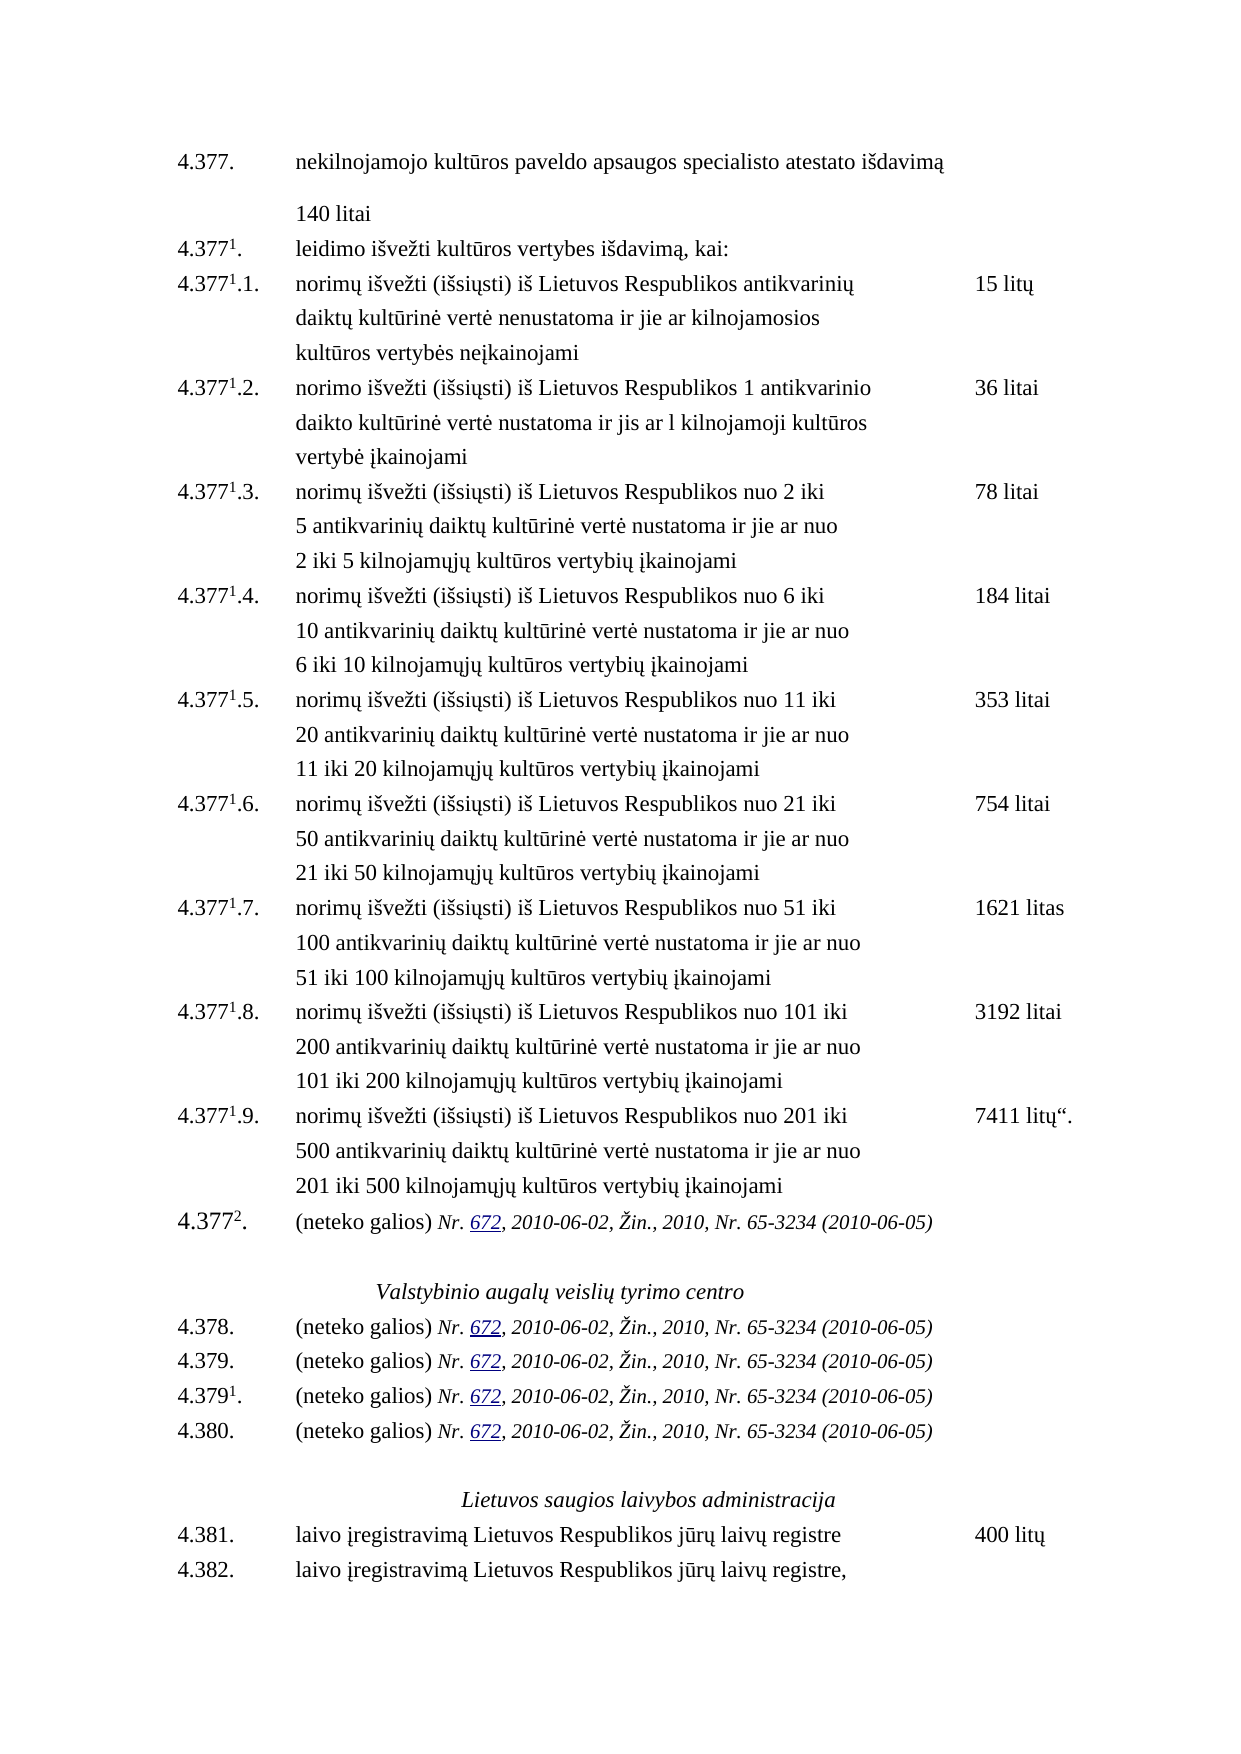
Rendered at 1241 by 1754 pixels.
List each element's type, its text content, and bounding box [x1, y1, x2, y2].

text daikto kultūrinė vertė nustatoma ir jis ar l kilnojamoji kultūros [177, 408, 1122, 435]
text 4.378. (neteko galios) Nr. 672, 2010-06-02, Žin., 2010, Nr. 65-3234 (2010-06-05) [177, 1313, 945, 1339]
text 4.3771.6. norimų išvežti (išsiųsti) iš Lietuvos Respublikos nuo 21 iki 754 litai [177, 790, 1122, 816]
text 2 iki 5 kilnojamųjų kultūros vertybių įkainojami [177, 547, 1122, 574]
text 11 iki 20 kilnojamųjų kultūros vertybių įkainojami [177, 755, 1122, 782]
text vertybė įkainojami [177, 443, 1122, 469]
text 101 iki 200 kilnojamųjų kultūros vertybių įkainojami [177, 1068, 1122, 1094]
text 20 antikvarinių daiktų kultūrinė vertė nustatoma ir jie ar nuo [177, 721, 1122, 747]
text 50 antikvarinių daiktų kultūrinė vertė nustatoma ir jie ar nuo [177, 825, 1122, 851]
text 4.3771.3. norimų išvežti (išsiųsti) iš Lietuvos Respublikos nuo 2 iki 78 litai [177, 478, 1122, 504]
text 4.3771.1. norimų išvežti (išsiųsti) iš Lietuvos Respublikos antikvarinių 15 litų [177, 270, 1122, 296]
text 21 iki 50 kilnojamųjų kultūros vertybių įkainojami [177, 859, 1122, 886]
text 500 antikvarinių daiktų kultūrinė vertė nustatoma ir jie ar nuo [177, 1137, 1122, 1163]
text daiktų kultūrinė vertė nenustatoma ir jie ar kilnojamosios [177, 304, 1122, 331]
text 10 antikvarinių daiktų kultūrinė vertė nustatoma ir jie ar nuo [177, 617, 1122, 643]
text 200 antikvarinių daiktų kultūrinė vertė nustatoma ir jie ar nuo [177, 1033, 1122, 1059]
text 4.380. (neteko galios) Nr. 672, 2010-06-02, Žin., 2010, Nr. 65-3234 (2010-06-05) [177, 1417, 1122, 1443]
text 4.3771.5. norimų išvežti (išsiųsti) iš Lietuvos Respublikos nuo 11 iki 353 litai [177, 686, 1122, 712]
text Lietuvos saugios laivybos administracija [177, 1486, 1122, 1513]
text 4.3772. (neteko galios) Nr. 672, 2010-06-02, Žin., 2010, Nr. 65-3234 (2010-06-05) [177, 1206, 945, 1235]
text 4.3771.4. norimų išvežti (išsiųsti) iš Lietuvos Respublikos nuo 6 iki 184 litai [177, 582, 1122, 608]
text 51 iki 100 kilnojamųjų kultūros vertybių įkainojami [177, 963, 1122, 990]
text 4.3771.9. norimų išvežti (išsiųsti) iš Lietuvos Respublikos nuo 201 iki 7411 litų“. [177, 1102, 1122, 1129]
text 5 antikvarinių daiktų kultūrinė vertė nustatoma ir jie ar nuo [177, 513, 1122, 539]
text 4.3771.7. norimų išvežti (išsiųsti) iš Lietuvos Respublikos nuo 51 iki 1621 litas [177, 894, 1122, 921]
text 4.382. laivo įregistravimą Lietuvos Respublikos jūrų laivų registre, [177, 1556, 1122, 1582]
text 4.3771. leidimo išvežti kultūros vertybes išdavimą, kai: [177, 235, 1122, 261]
text 4.3771.8. norimų išvežti (išsiųsti) iš Lietuvos Respublikos nuo 101 iki 3192 litai [177, 998, 1122, 1024]
text 4.381. laivo įregistravimą Lietuvos Respublikos jūrų laivų registre 400 litų [177, 1521, 1122, 1547]
text 6 iki 10 kilnojamųjų kultūros vertybių įkainojami [177, 651, 1122, 678]
text 201 iki 500 kilnojamųjų kultūros vertybių įkainojami [177, 1172, 1122, 1198]
text 4.3791. (neteko galios) Nr. 672, 2010-06-02, Žin., 2010, Nr. 65-3234 (2010-06-05) [177, 1382, 945, 1408]
text kultūros vertybės neįkainojami [177, 339, 1122, 366]
text 100 antikvarinių daiktų kultūrinė vertė nustatoma ir jie ar nuo [177, 929, 1122, 955]
text Valstybinio augalų veislių tyrimo centro [177, 1278, 945, 1304]
text 4.379. (neteko galios) Nr. 672, 2010-06-02, Žin., 2010, Nr. 65-3234 (2010-06-05) [177, 1347, 945, 1374]
text 4.377. nekilnojamojo kultūros paveldo apsaugos specialisto atestato išdavimą 140 litai [177, 148, 945, 227]
text 4.3771.2. norimo išvežti (išsiųsti) iš Lietuvos Respublikos 1 antikvarinio 36 litai [177, 374, 1122, 400]
